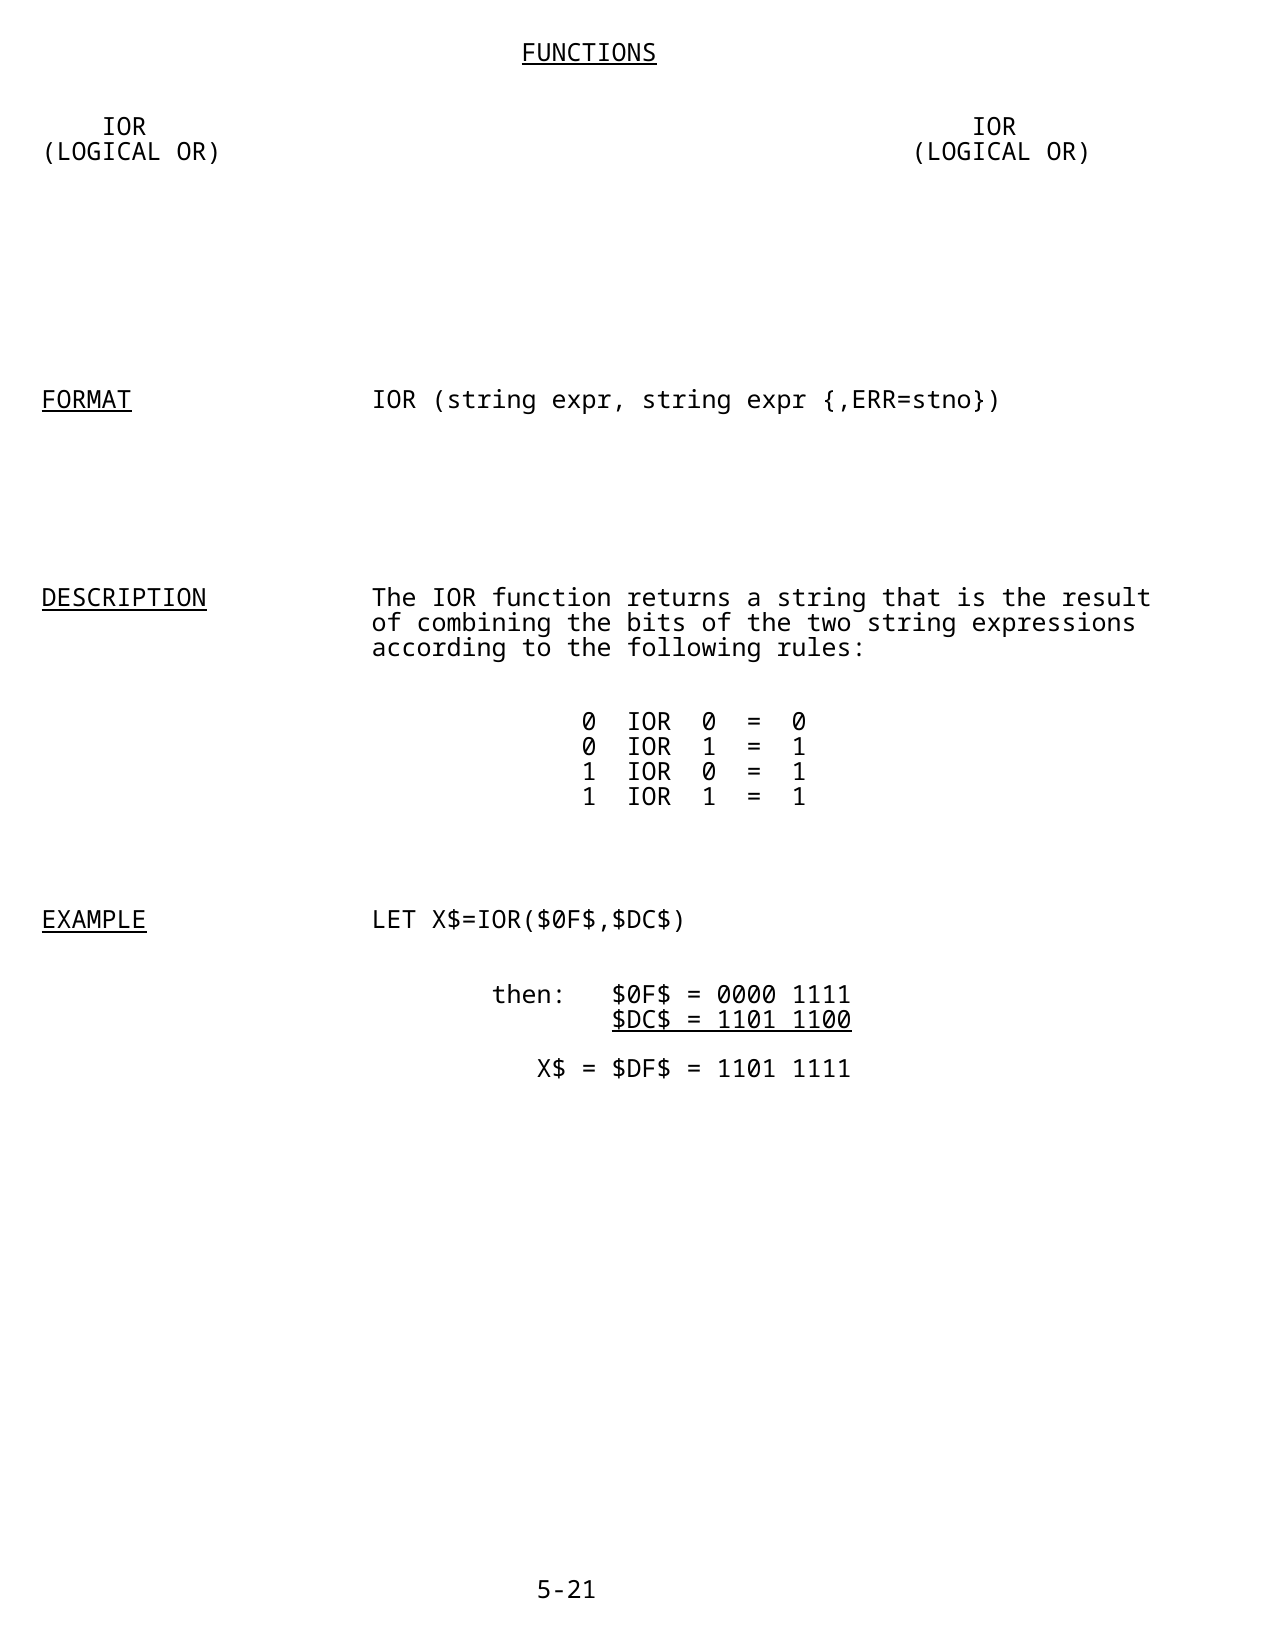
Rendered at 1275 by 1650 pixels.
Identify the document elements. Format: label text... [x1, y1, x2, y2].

text FORMAT IOR (string expr, string expr {,ERR=stno}) [41, 388, 1234, 413]
text DESCRIPTION The IOR function returns a string that is the result [41, 587, 1234, 612]
text (LOGICAL OR) (LOGICAL OR) [41, 141, 1234, 165]
text 1 IOR 0 = 1 [41, 760, 1234, 785]
text of combining the bits of the two string expressions [41, 612, 1234, 636]
text 1 IOR 1 = 1 [41, 785, 1234, 810]
text then: $0F$ = 0000 1111 [41, 983, 1234, 1008]
text IOR IOR [41, 116, 1234, 141]
text 5-21 [41, 1578, 1234, 1603]
text 0 IOR 0 = 0 [41, 711, 1234, 736]
text $DC$ = 1101 1100 [41, 1008, 1234, 1033]
text according to the following rules: [41, 636, 1234, 661]
text EXAMPLE LET X$=IOR($0F$,$DC$) [41, 909, 1234, 934]
text X$ = $DF$ = 1101 1111 [41, 1058, 1234, 1083]
text 0 IOR 1 = 1 [41, 736, 1234, 760]
text FUNCTIONS [41, 41, 1234, 66]
